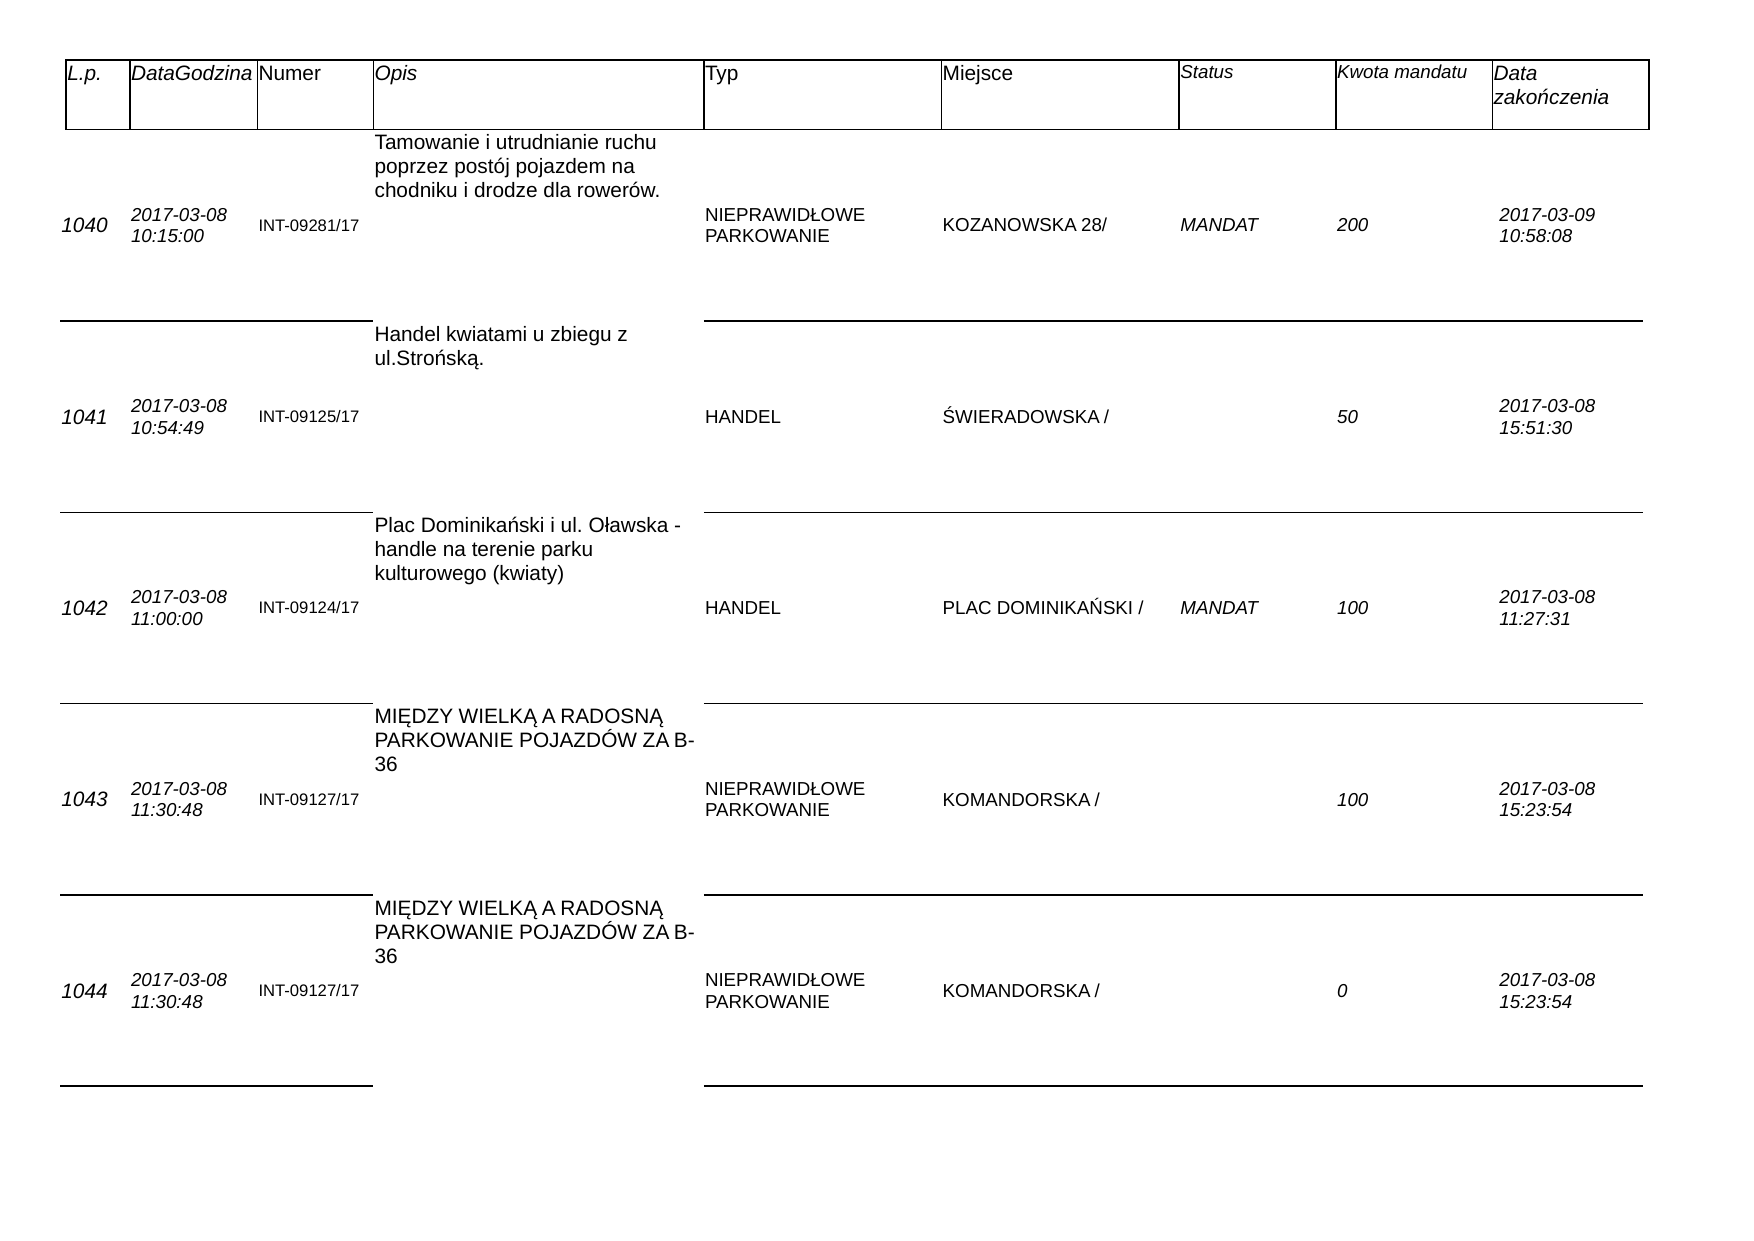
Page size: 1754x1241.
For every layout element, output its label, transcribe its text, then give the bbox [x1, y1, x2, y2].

table_cell 0 [1336, 896, 1498, 1085]
table_cell INT-09127/17 [257, 896, 373, 1085]
table_cell KOMANDORSKA / [941, 896, 1179, 1085]
table_cell 2017-03-08 15:51:30 [1498, 322, 1643, 511]
table_cell [1179, 704, 1336, 894]
table_cell Handel kwiatami u zbiegu z ul.Strońską. [373, 320, 704, 511]
table_cell HANDEL [704, 322, 941, 511]
table_cell 1043 [60, 704, 130, 894]
table_cell ŚWIERADOWSKA / [941, 322, 1179, 511]
table_cell 100 [1336, 513, 1498, 703]
table_cell [1643, 320, 1649, 511]
table_header Numer [258, 61, 373, 129]
table_cell 2017-03-08 11:30:48 [130, 704, 257, 894]
table_cell [1643, 894, 1649, 1085]
table_cell 1044 [60, 896, 130, 1085]
table_cell 2017-03-09 10:58:08 [1498, 130, 1643, 320]
table_cell 2017-03-08 15:23:54 [1498, 704, 1643, 894]
table_cell 2017-03-08 11:27:31 [1498, 513, 1643, 703]
table_cell Plac Dominikański i ul. Oławska - handle na terenie parku kulturowego (kwiaty) [373, 511, 704, 703]
table_cell KOMANDORSKA / [941, 704, 1179, 894]
table_cell 1040 [60, 129, 130, 320]
table_cell 2017-03-08 11:30:48 [130, 896, 257, 1085]
table_cell Tamowanie i utrudnianie ruchu poprzez postój pojazdem na chodniku i drodze dla rowerów. [373, 130, 704, 320]
table_cell [1643, 703, 1649, 894]
table_cell MIĘDZY WIELKĄ A RADOSNĄ PARKOWANIE POJAZDÓW ZA B-36 [373, 703, 704, 894]
table_cell INT-09127/17 [257, 704, 373, 894]
table_header Data zakończenia [1493, 61, 1648, 129]
table_header Miejsce [942, 61, 1178, 129]
table_cell 200 [1336, 130, 1498, 320]
table_cell HANDEL [704, 513, 941, 703]
table_cell 50 [1336, 322, 1498, 511]
table_cell INT-09281/17 [257, 130, 373, 320]
table_cell NIEPRAWIDŁOWE PARKOWANIE [704, 704, 941, 894]
table_cell 2017-03-08 10:54:49 [130, 322, 257, 511]
table_cell KOZANOWSKA 28/ [941, 130, 1179, 320]
table_cell [1179, 322, 1336, 511]
table_header [60, 59, 65, 129]
table_header Kwota mandatu [1337, 61, 1492, 129]
table_header Opis [374, 61, 703, 129]
table_cell 1042 [60, 513, 130, 703]
table_cell MANDAT [1179, 513, 1336, 703]
table_cell NIEPRAWIDŁOWE PARKOWANIE [704, 896, 941, 1085]
table_cell 1041 [60, 322, 130, 511]
table_cell INT-09125/17 [257, 322, 373, 511]
table_cell 2017-03-08 11:00:00 [130, 513, 257, 703]
table_cell [1643, 130, 1649, 320]
table_header L.p. [67, 61, 129, 129]
table_cell [1179, 896, 1336, 1085]
table_cell MANDAT [1179, 130, 1336, 320]
table_header Status [1180, 61, 1335, 129]
table_cell 100 [1336, 704, 1498, 894]
table_cell INT-09124/17 [257, 513, 373, 703]
table_header DataGodzina [131, 61, 257, 129]
table_cell PLAC DOMINIKAŃSKI / [941, 513, 1179, 703]
table_cell NIEPRAWIDŁOWE PARKOWANIE [704, 130, 941, 320]
table_cell 2017-03-08 10:15:00 [130, 130, 257, 320]
table_header Typ [705, 61, 941, 129]
table_cell 2017-03-08 15:23:54 [1498, 896, 1643, 1085]
table_cell MIĘDZY WIELKĄ A RADOSNĄ PARKOWANIE POJAZDÓW ZA B-36 [373, 894, 704, 1085]
table_cell [1643, 511, 1649, 703]
